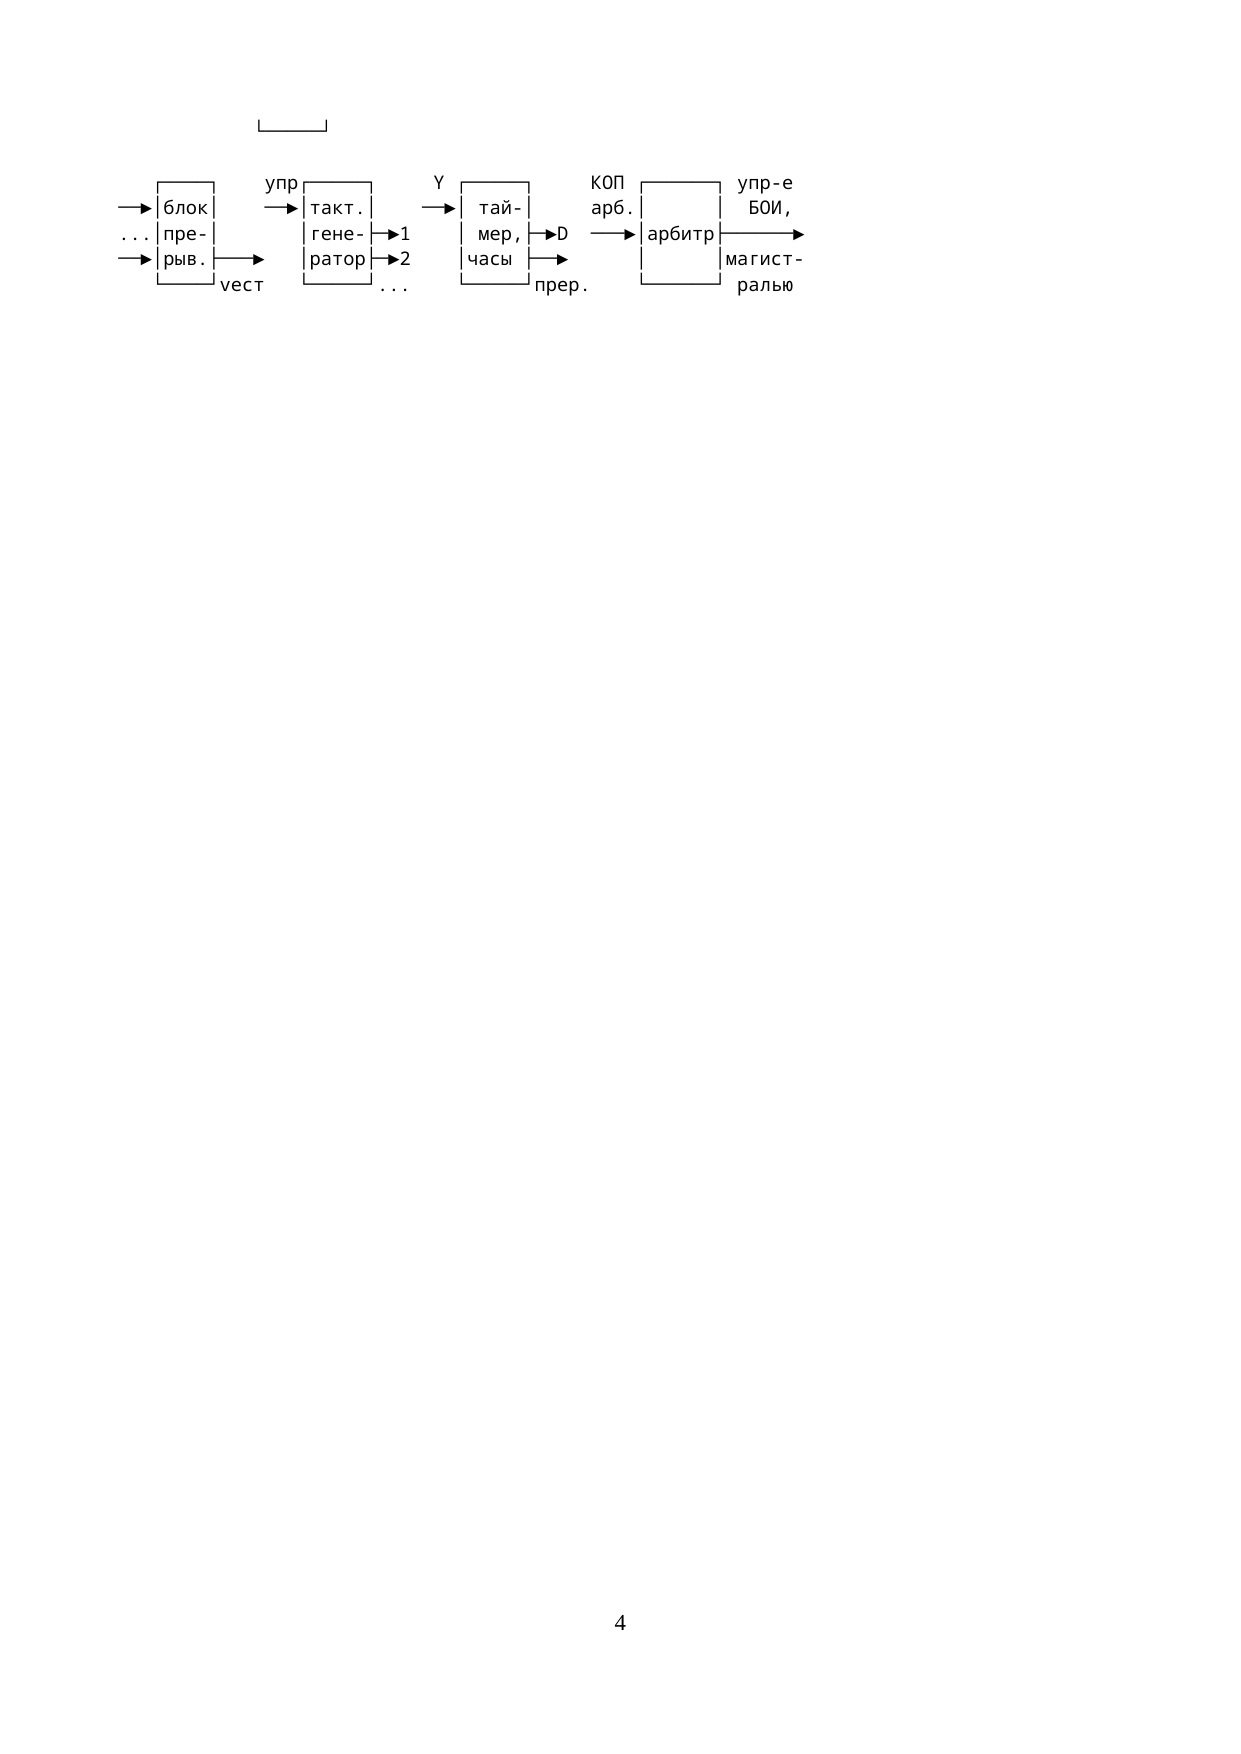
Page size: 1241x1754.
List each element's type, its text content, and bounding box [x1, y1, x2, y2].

text ...│пре-│ │гене-├─►1 │ мер,├─►D ───►│apбитр├──────► [118, 220, 1122, 246]
text ──►│блoк│ ──►│такт.│ ──►│ тай-│ арб.│ │ БОИ, [118, 195, 1122, 220]
text └─────┘ [118, 118, 1122, 144]
text └────┘vест └─────┘... └─────┘прер. └──────┘ ралью [118, 271, 1122, 297]
text ──►│рыв.├───► │paтop├─►2 │часы ├──► │ │магист- [118, 246, 1122, 271]
text ┌────┐ упр┌─────┐ Y ┌─────┐ КОП ┌──────┐ упр-е [118, 169, 1122, 195]
